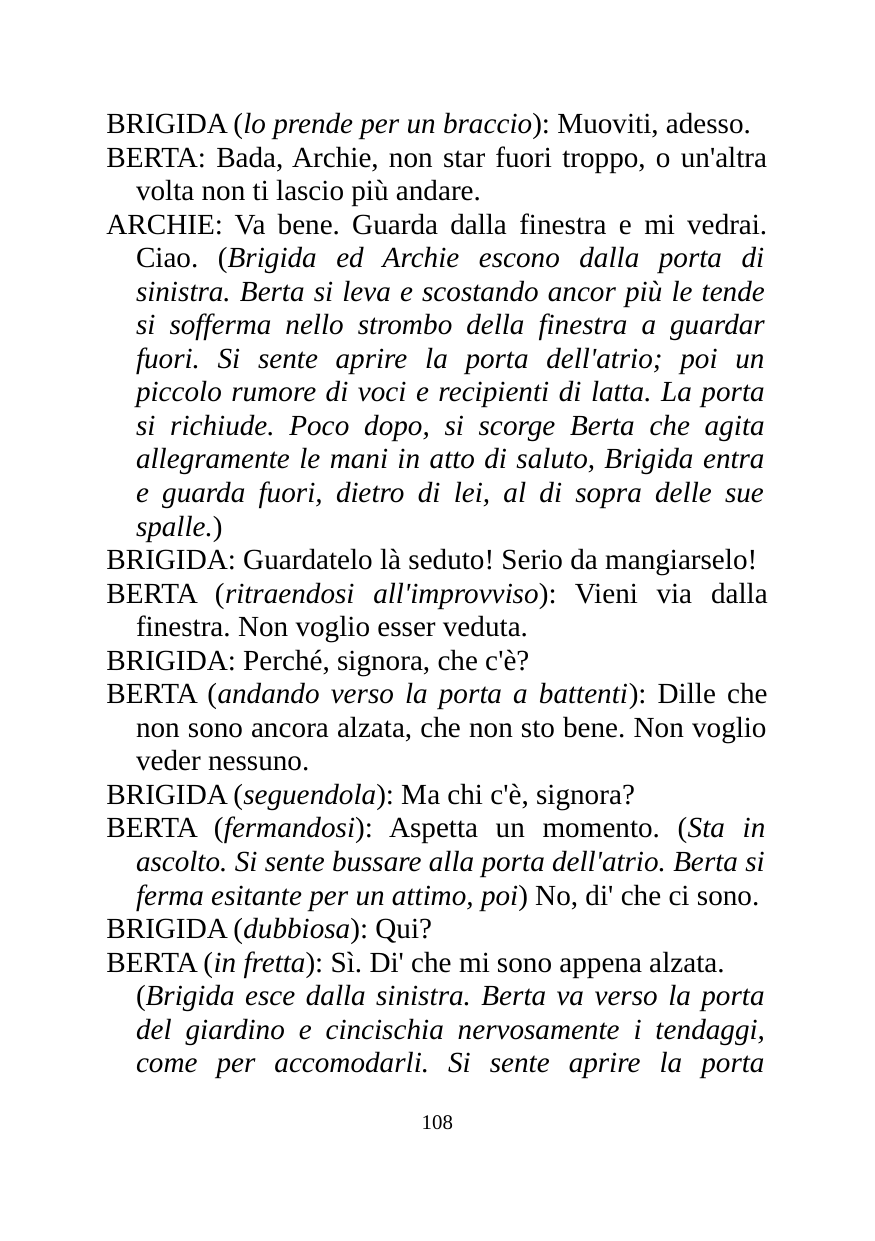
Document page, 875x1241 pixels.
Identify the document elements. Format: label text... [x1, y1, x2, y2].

text BRIGIDA (seguendola): Ma chi c'è, signora? [106, 777, 768, 811]
text (Brigida esce dalla sinistra. Berta va verso la porta del giardino e cincischia nervosamente i tendaggi, come per accomodarli. Si sente aprire la porta [136, 978, 768, 1079]
text BERTA (fermandosi): Aspetta un momento. (Sta in ascolto. Si sente bussare alla porta dell'atrio. Berta si ferma esitante per un attimo, poi) No, di' che ci sono. [106, 811, 768, 911]
text BERTA (in fretta): Sì. Di' che mi sono appena alzata. [106, 945, 768, 978]
text BRIGIDA: Guardatelo là seduto! Serio da mangiarselo! [106, 542, 768, 576]
text BRIGIDA (dubbiosa): Qui? [106, 911, 768, 945]
text BERTA (andando verso la porta a battenti): Dille che non sono ancora alzata, che non sto bene. Non voglio veder nessuno. [106, 676, 768, 777]
text BERTA (ritraendosi all'improvviso): Vieni via dalla finestra. Non voglio esser veduta. [106, 576, 768, 643]
text BRIGIDA: Perché, signora, che c'è? [106, 643, 768, 676]
text BRIGIDA (lo prende per un braccio): Muoviti, adesso. [106, 106, 768, 140]
text BERTA: Bada, Archie, non star fuori troppo, o un'altra volta non ti lascio più andare. [106, 140, 768, 207]
text ARCHIE: Va bene. Guarda dalla finestra e mi vedrai. Ciao. (Brigida ed Archie escono dalla porta di sinistra. Berta si leva e scostando ancor più le tende si sofferma nello strombo della finestra a guardar fuori. Si sente aprire la porta dell'atrio; poi un piccolo rumore di voci e recipienti di latta. La porta si richiude. Poco dopo, si scorge Berta che agita allegramente le mani in atto di saluto, Brigida entra e guarda fuori, dietro di lei, al di sopra delle sue spalle.) [106, 207, 768, 542]
